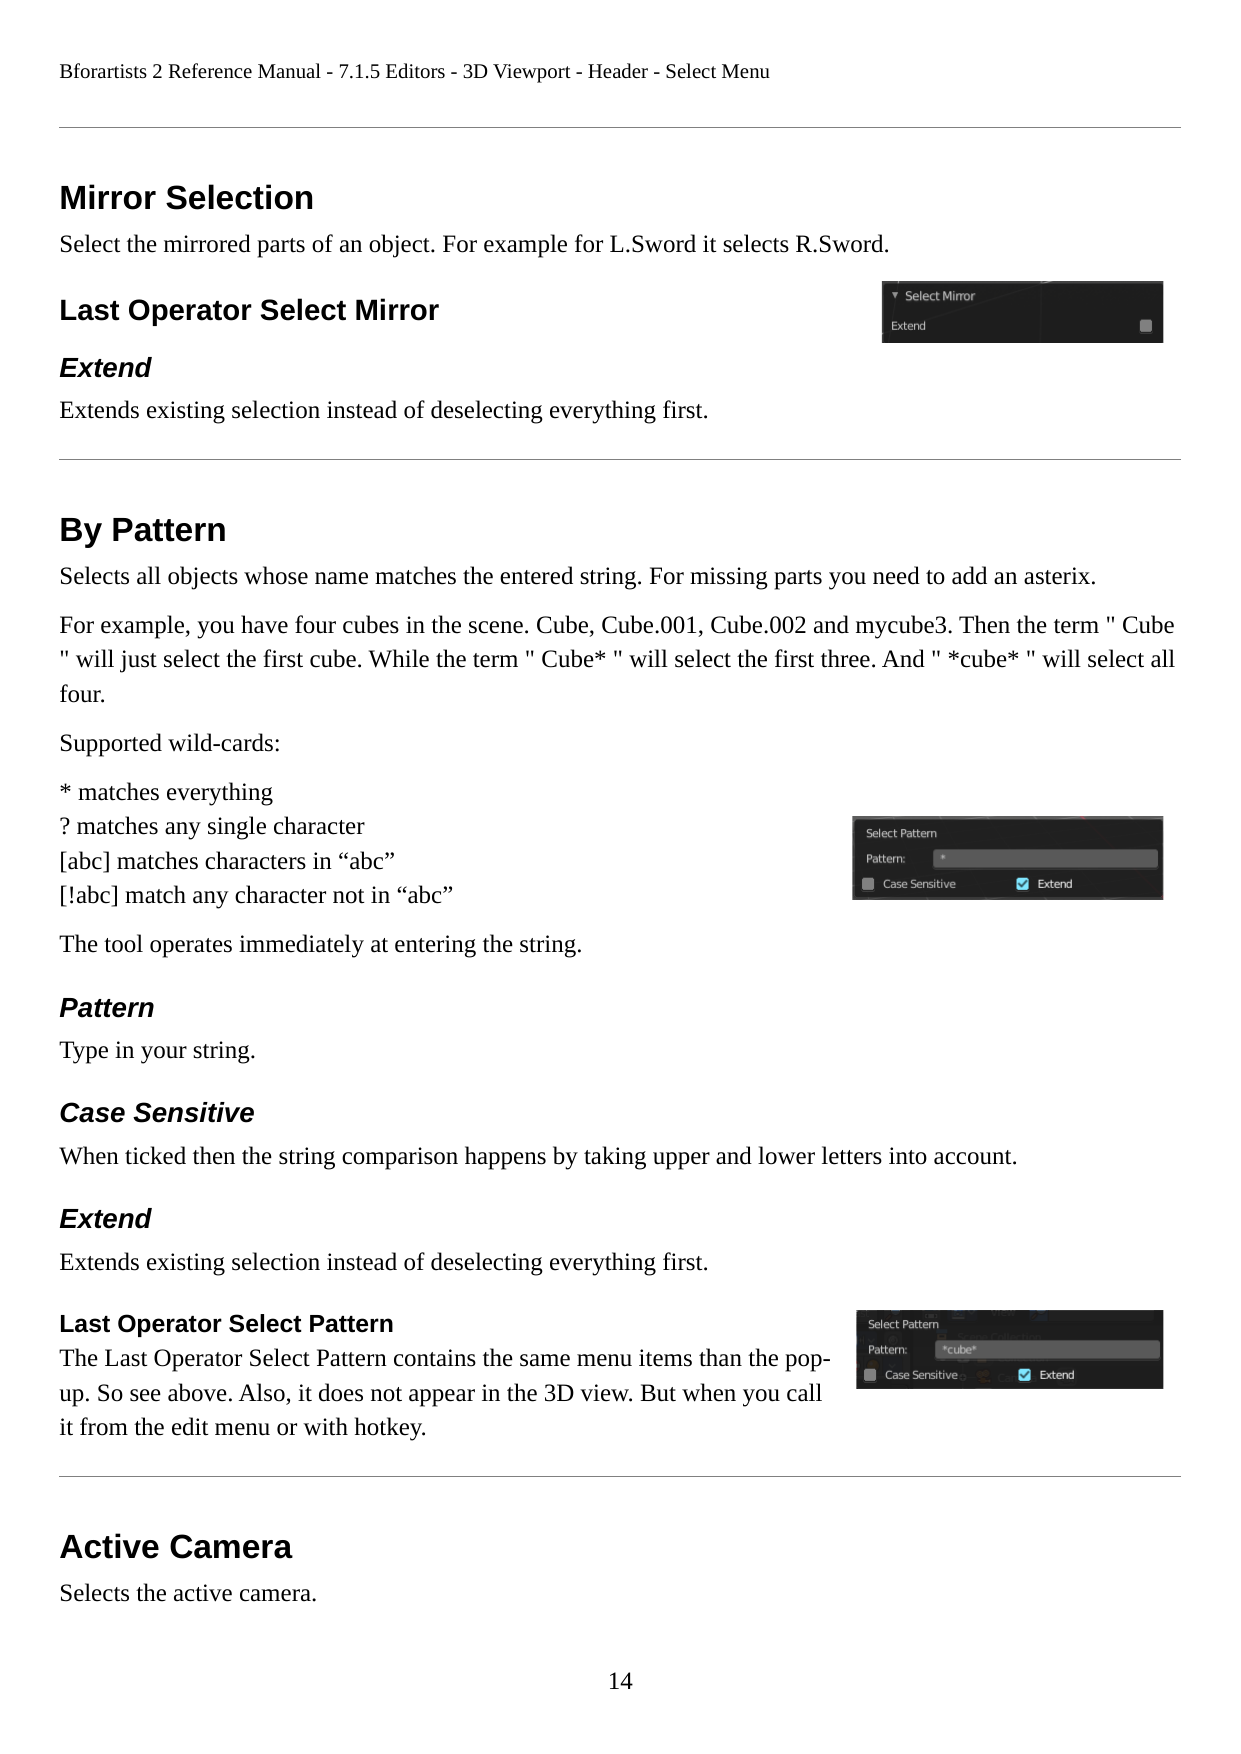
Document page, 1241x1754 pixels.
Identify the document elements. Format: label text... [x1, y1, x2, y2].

subtitle Active Camera [59, 1527, 1181, 1565]
text Supported wild-cards: [59, 728, 1181, 757]
subtitle Case Sensitive [59, 1097, 1181, 1129]
picture [856, 1310, 1164, 1389]
subtitle Extend [59, 1203, 1181, 1235]
text Select the mirrored parts of an object. For example for L.Sword it selects R.Sword. [59, 229, 1181, 257]
text * matches everything ? matches any single character [abc] matches characters in “abc” [!abc] match any character not in “abc” [59, 777, 1181, 909]
subtitle Pattern [59, 991, 1181, 1023]
text Extends existing selection instead of deselecting everything first. [59, 1247, 1181, 1276]
subtitle Last Operator Select Mirror [59, 292, 881, 326]
subtitle [1164, 292, 1181, 326]
text When ticked then the string comparison happens by taking upper and lower letters into account. [59, 1141, 1181, 1170]
text The Last Operator Select Pattern contains the same menu items than the pop-up. So see above. Also, it does not appear in the 3D view. But when you call it from the edit menu or with hotkey. [59, 1343, 1181, 1441]
picture [852, 816, 1164, 900]
text Selects all objects whose name matches the entered string. For missing parts you need to add an asterix. [59, 561, 1181, 589]
subtitle By Pattern [59, 509, 1181, 548]
text For example, you have four cubes in the scene. Cube, Cube.001, Cube.002 and mycube3. Then the term " Cube " will just select the first cube. While the term " Cube* " will select the first three. And " *cube* " will select all four. [59, 610, 1181, 707]
text The tool operates immediately at entering the string. [59, 929, 1181, 958]
text Type in your string. [59, 1035, 1181, 1064]
subtitle Extend [59, 351, 1181, 383]
text Selects the active camera. [59, 1578, 1181, 1606]
subtitle Mirror Selection [59, 178, 1181, 216]
picture [881, 281, 1164, 343]
subtitle Last Operator Select Pattern [59, 1309, 1181, 1337]
text Extends existing selection instead of deselecting everything first. [59, 396, 1181, 424]
